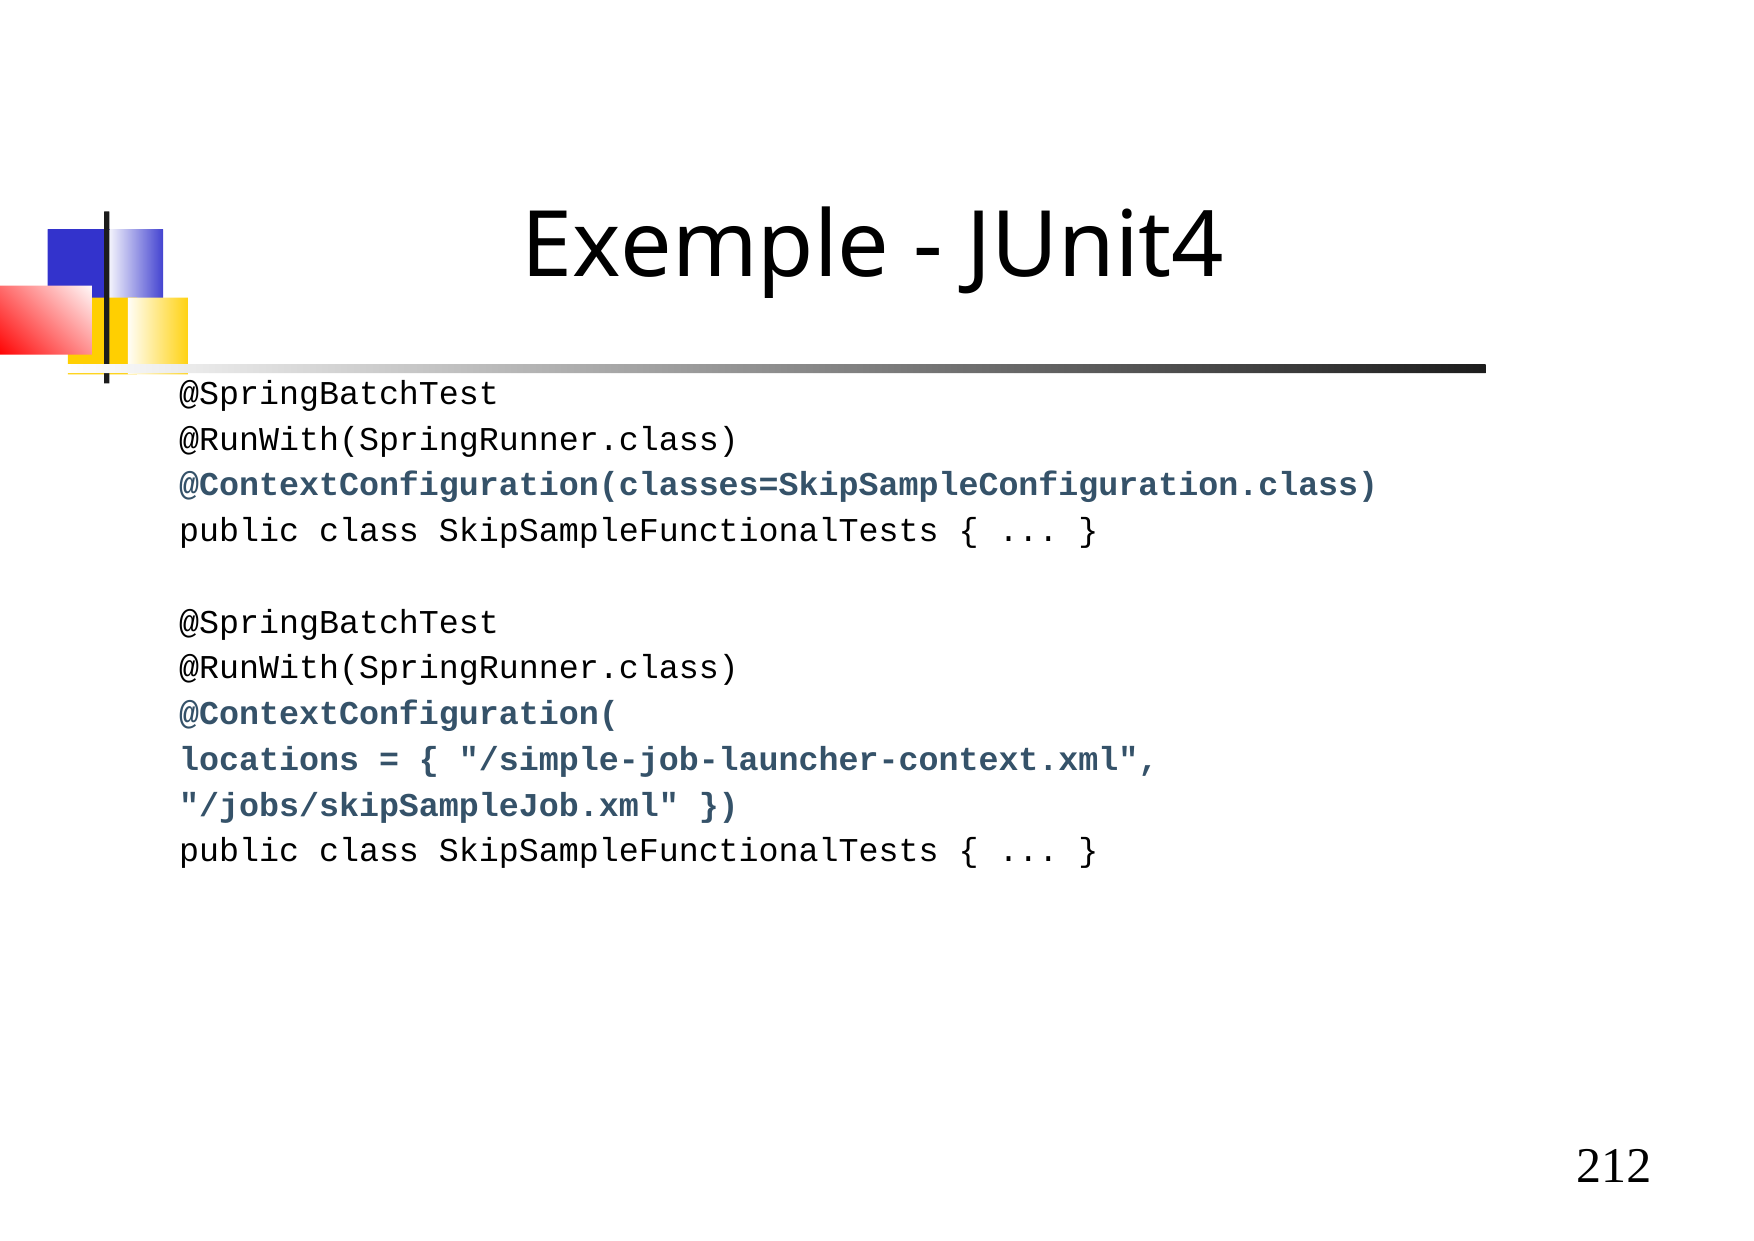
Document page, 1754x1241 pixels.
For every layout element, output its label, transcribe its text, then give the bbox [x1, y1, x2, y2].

title Exemple - JUnit4 [179, 139, 1567, 351]
list @SpringBatchTest @RunWith(SpringRunner.class) @ContextConfiguration(classes=SkipSampleConfiguration.class) public class SkipSampleFunctionalTests { ... } @SpringBatchTest @RunWith(SpringRunner.class) @ContextConfiguration( locations = { "/simple-job-launcher-context.xml", "/jobs/skipSampleJob.xml" }) public class SkipSampleFunctionalTests { ... } [179, 371, 1567, 1091]
